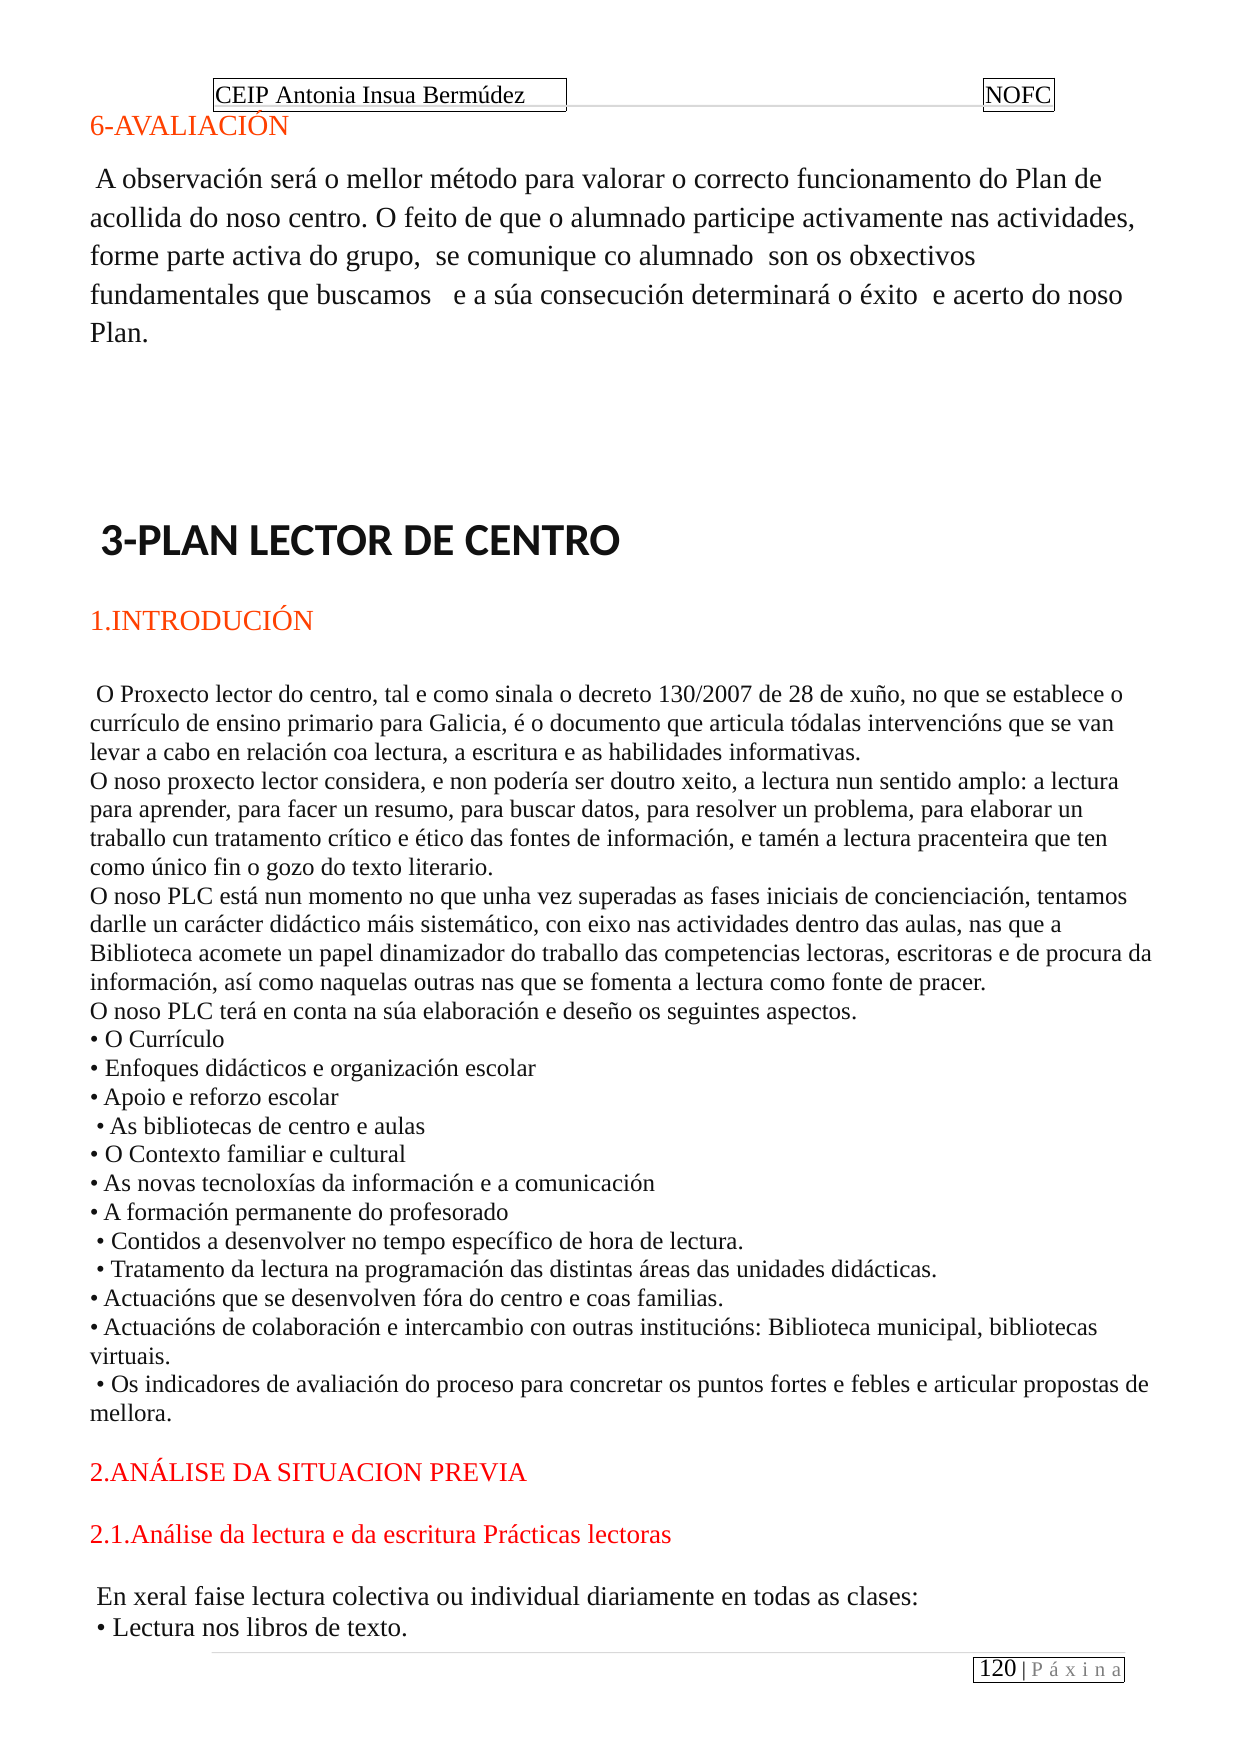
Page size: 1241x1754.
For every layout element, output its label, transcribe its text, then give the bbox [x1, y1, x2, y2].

text • Contidos a desenvolver no tempo específico de hora de lectura. [89, 1226, 1153, 1254]
text • Os indicadores de avaliación do proceso para concretar os puntos fortes e febles e articular propostas de mellora. [89, 1369, 1153, 1427]
text • As bibliotecas de centro e aulas [89, 1111, 1153, 1139]
text 1.INTRODUCIÓN [89, 603, 1153, 636]
text 6-AVALIACIÓN [89, 108, 1153, 142]
text • O Contexto familiar e cultural [89, 1139, 1153, 1168]
text 2.1.Análise da lectura e da escritura Prácticas lectoras [89, 1518, 1153, 1549]
text • Tratamento da lectura na programación das distintas áreas das unidades didácticas. [89, 1254, 1153, 1283]
text O noso PLC está nun momento no que unha vez superadas as fases iniciais de concienciación, tentamos darlle un carácter didáctico máis sistemático, con eixo nas actividades dentro das aulas, nas que a Biblioteca acomete un papel dinamizador do traballo das competencias lectoras, escritoras e de procura da información, así como naquelas outras nas que se fomenta a lectura como fonte de pracer. [89, 881, 1153, 996]
text • Lectura nos libros de texto. [89, 1611, 1153, 1643]
text 2.ANÁLISE DA SITUACION PREVIA [89, 1456, 1153, 1487]
text • As novas tecnoloxías da información e a comunicación [89, 1168, 1153, 1197]
text • Actuacións que se desenvolven fóra do centro e coas familias. [89, 1283, 1153, 1312]
text 3-PLAN LECTOR DE CENTRO [89, 511, 1153, 567]
text En xeral faise lectura colectiva ou individual diariamente en todas as clases: [89, 1580, 1153, 1611]
text O noso proxecto lector considera, e non podería ser doutro xeito, a lectura nun sentido amplo: a lectura para aprender, para facer un resumo, para buscar datos, para resolver un problema, para elaborar un traballo cun tratamento crítico e ético das fontes de información, e tamén a lectura pracenteira que ten como único fin o gozo do texto literario. [89, 766, 1153, 881]
text • Enfoques didácticos e organización escolar [89, 1053, 1153, 1082]
text • A formación permanente do profesorado [89, 1197, 1153, 1226]
text • O Currículo [89, 1024, 1153, 1053]
text O Proxecto lector do centro, tal e como sinala o decreto 130/2007 de 28 de xuño, no que se establece o currículo de ensino primario para Galicia, é o documento que articula tódalas intervencións que se van levar a cabo en relación coa lectura, a escritura e as habilidades informativas. [89, 679, 1153, 766]
text • Apoio e reforzo escolar [89, 1082, 1153, 1111]
text • Actuacións de colaboración e intercambio con outras institucións: Biblioteca municipal, bibliotecas virtuais. [89, 1312, 1153, 1369]
text A observación será o mellor método para valorar o correcto funcionamento do Plan de acollida do noso centro. O feito de que o alumnado participe activamente nas actividades, forme parte activa do grupo, se comunique co alumnado son os obxectivos fundamentales que buscamos e a súa consecución determinará o éxito e acerto do noso Plan. [89, 161, 1153, 349]
text O noso PLC terá en conta na súa elaboración e deseño os seguintes aspectos. [89, 996, 1153, 1024]
